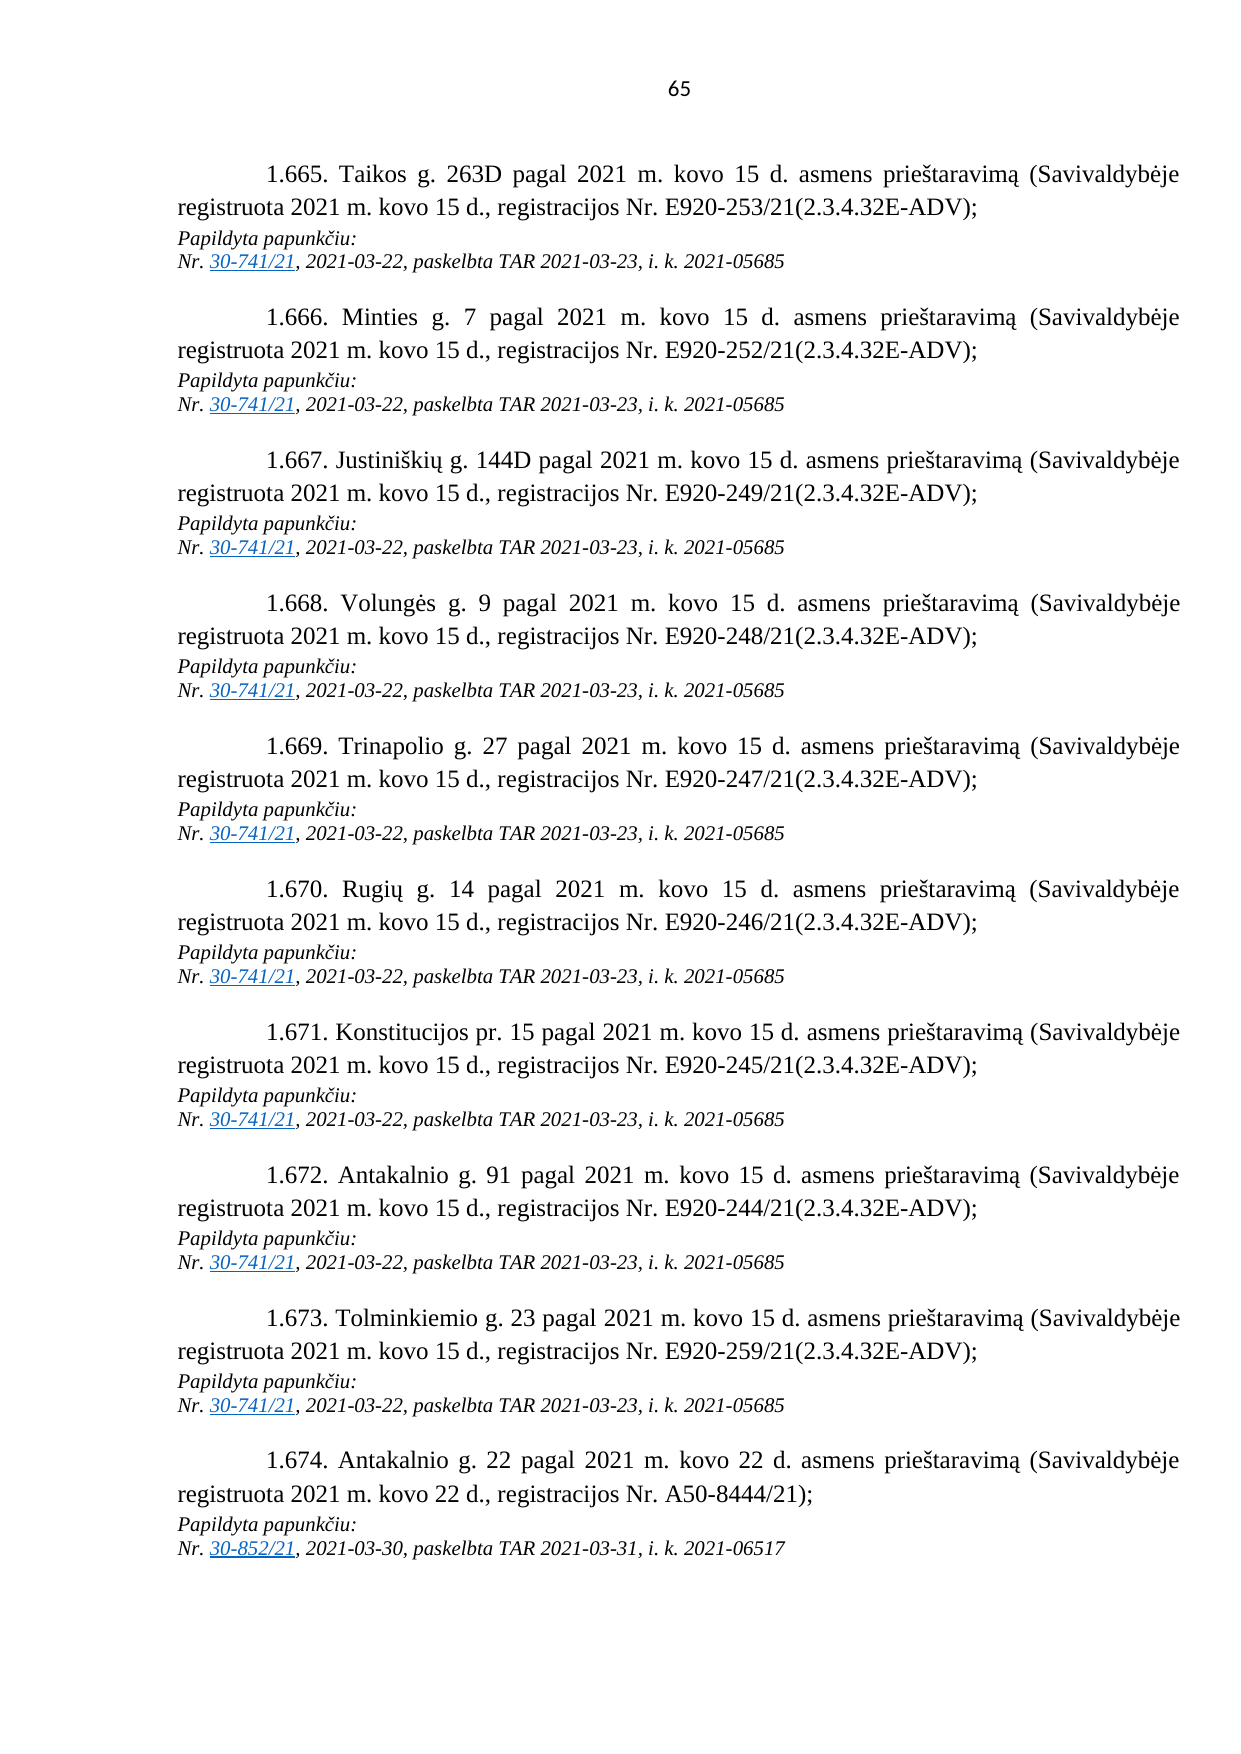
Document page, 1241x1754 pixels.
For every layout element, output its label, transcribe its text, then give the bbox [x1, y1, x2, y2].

text Papildyta papunkčiu: [177, 368, 1181, 392]
text Nr. 30-741/21, 2021-03-22, paskelbta TAR 2021-03-23, i. k. 2021-05685 [177, 1393, 1181, 1417]
text Nr. 30-741/21, 2021-03-22, paskelbta TAR 2021-03-23, i. k. 2021-05685 [177, 392, 1181, 416]
text Papildyta papunkčiu: [177, 511, 1181, 535]
text 1.665. Taikos g. 263D pagal 2021 m. kovo 15 d. asmens prieštaravimą (Savivaldybėje registruota 2021 m. kovo 15 d., registracijos Nr. E920-253/21(2.3.4.32E-ADV); [177, 159, 1181, 221]
text 1.671. Konstitucijos pr. 15 pagal 2021 m. kovo 15 d. asmens prieštaravimą (Savivaldybėje registruota 2021 m. kovo 15 d., registracijos Nr. E920-245/21(2.3.4.32E-ADV); [177, 1017, 1181, 1079]
text Nr. 30-741/21, 2021-03-22, paskelbta TAR 2021-03-23, i. k. 2021-05685 [177, 678, 1181, 702]
text Nr. 30-741/21, 2021-03-22, paskelbta TAR 2021-03-23, i. k. 2021-05685 [177, 821, 1181, 845]
text 1.672. Antakalnio g. 91 pagal 2021 m. kovo 15 d. asmens prieštaravimą (Savivaldybėje registruota 2021 m. kovo 15 d., registracijos Nr. E920-244/21(2.3.4.32E-ADV); [177, 1160, 1181, 1222]
text 1.670. Rugių g. 14 pagal 2021 m. kovo 15 d. asmens prieštaravimą (Savivaldybėje registruota 2021 m. kovo 15 d., registracijos Nr. E920-246/21(2.3.4.32E-ADV); [177, 874, 1181, 936]
text Papildyta papunkčiu: [177, 940, 1181, 964]
text Papildyta papunkčiu: [177, 1226, 1181, 1250]
text Papildyta papunkčiu: [177, 225, 1181, 249]
text Papildyta papunkčiu: [177, 1369, 1181, 1393]
text 1.666. Minties g. 7 pagal 2021 m. kovo 15 d. asmens prieštaravimą (Savivaldybėje registruota 2021 m. kovo 15 d., registracijos Nr. E920-252/21(2.3.4.32E-ADV); [177, 302, 1181, 364]
text 1.667. Justiniškių g. 144D pagal 2021 m. kovo 15 d. asmens prieštaravimą (Savivaldybėje registruota 2021 m. kovo 15 d., registracijos Nr. E920-249/21(2.3.4.32E-ADV); [177, 445, 1181, 507]
text Papildyta papunkčiu: [177, 797, 1181, 821]
text Papildyta papunkčiu: [177, 1512, 1181, 1536]
text Nr. 30-852/21, 2021-03-30, paskelbta TAR 2021-03-31, i. k. 2021-06517 [177, 1536, 1181, 1560]
text 1.673. Tolminkiemio g. 23 pagal 2021 m. kovo 15 d. asmens prieštaravimą (Savivaldybėje registruota 2021 m. kovo 15 d., registracijos Nr. E920-259/21(2.3.4.32E-ADV); [177, 1303, 1181, 1364]
text Nr. 30-741/21, 2021-03-22, paskelbta TAR 2021-03-23, i. k. 2021-05685 [177, 1250, 1181, 1274]
text Papildyta papunkčiu: [177, 1083, 1181, 1107]
text 1.668. Volungės g. 9 pagal 2021 m. kovo 15 d. asmens prieštaravimą (Savivaldybėje registruota 2021 m. kovo 15 d., registracijos Nr. E920-248/21(2.3.4.32E-ADV); [177, 588, 1181, 650]
text 1.669. Trinapolio g. 27 pagal 2021 m. kovo 15 d. asmens prieštaravimą (Savivaldybėje registruota 2021 m. kovo 15 d., registracijos Nr. E920-247/21(2.3.4.32E-ADV); [177, 731, 1181, 793]
text Papildyta papunkčiu: [177, 654, 1181, 678]
text Nr. 30-741/21, 2021-03-22, paskelbta TAR 2021-03-23, i. k. 2021-05685 [177, 1107, 1181, 1131]
text Nr. 30-741/21, 2021-03-22, paskelbta TAR 2021-03-23, i. k. 2021-05685 [177, 535, 1181, 559]
text Nr. 30-741/21, 2021-03-22, paskelbta TAR 2021-03-23, i. k. 2021-05685 [177, 249, 1181, 273]
text Nr. 30-741/21, 2021-03-22, paskelbta TAR 2021-03-23, i. k. 2021-05685 [177, 964, 1181, 988]
text 1.674. Antakalnio g. 22 pagal 2021 m. kovo 22 d. asmens prieštaravimą (Savivaldybėje registruota 2021 m. kovo 22 d., registracijos Nr. A50-8444/21); [177, 1446, 1181, 1507]
